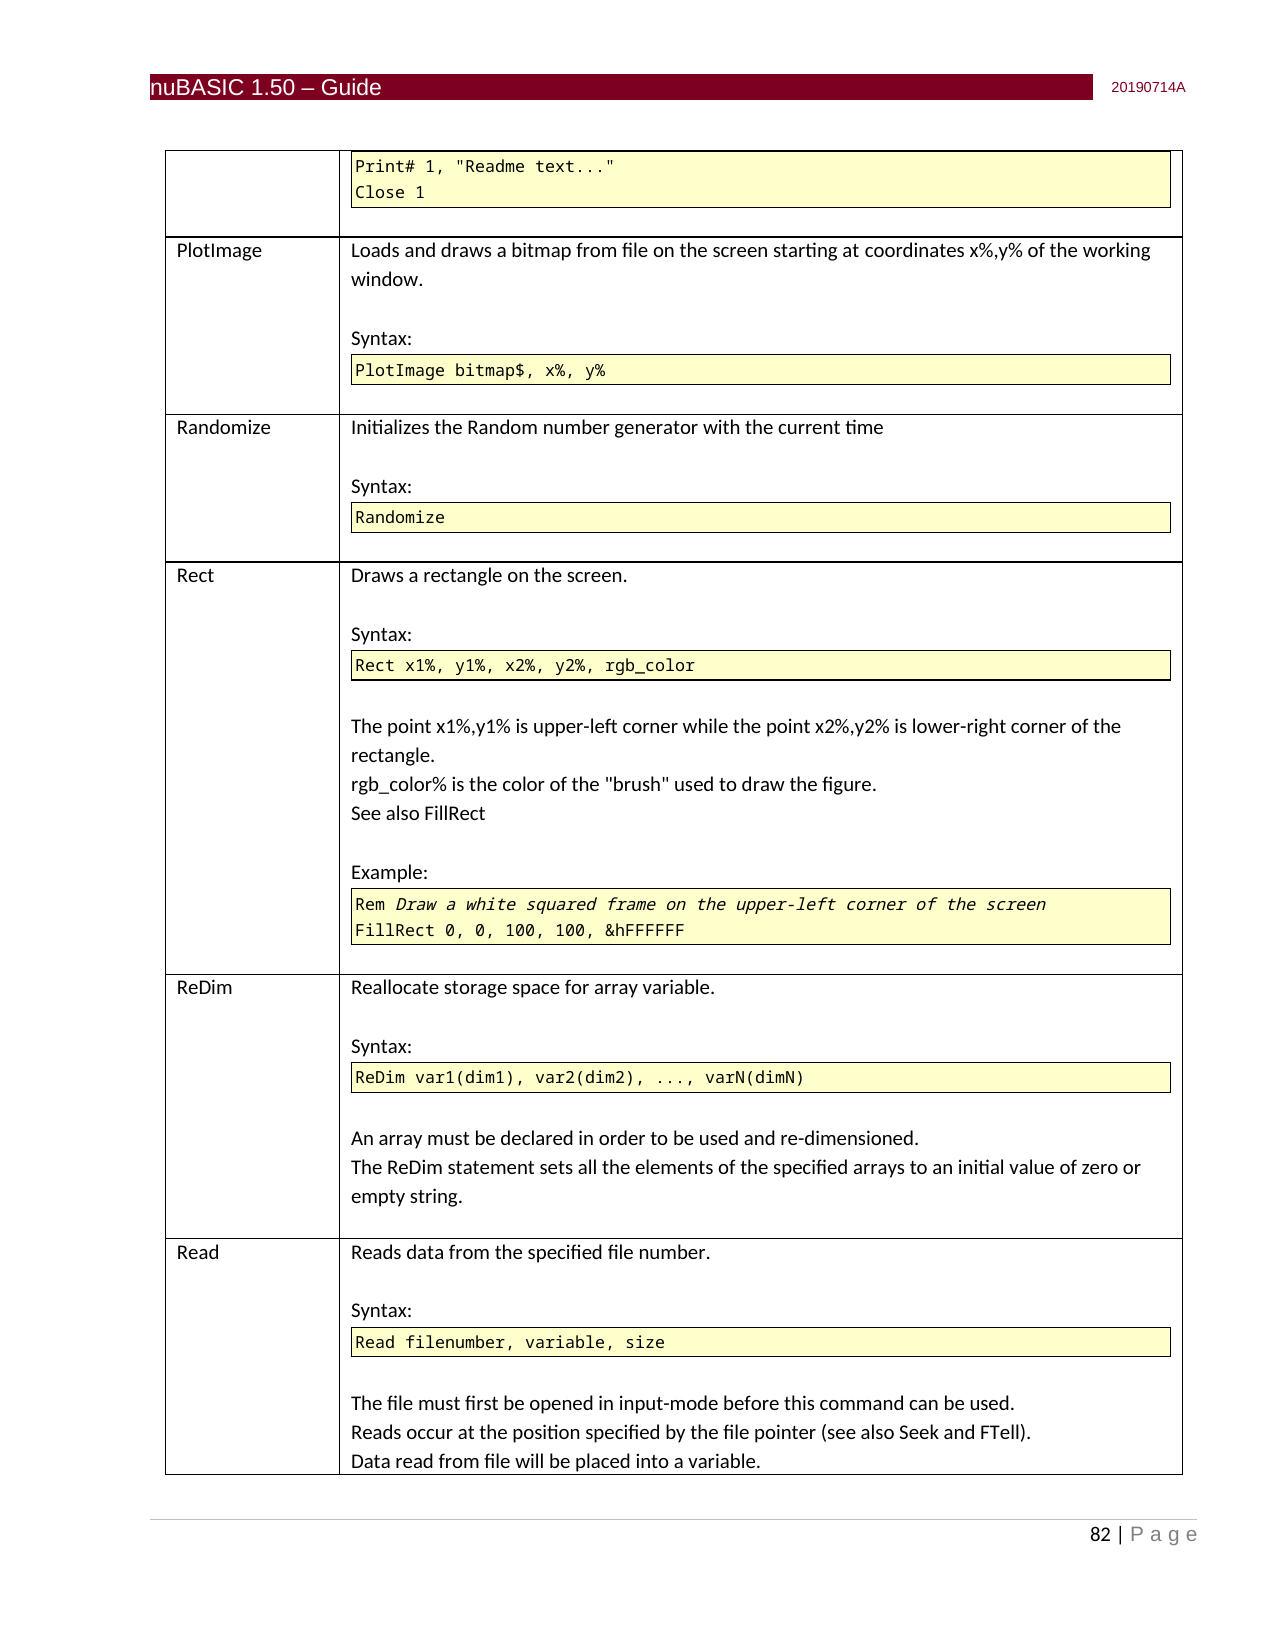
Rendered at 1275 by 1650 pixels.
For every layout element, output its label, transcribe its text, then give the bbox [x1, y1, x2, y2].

table_cell ReDim [166, 975, 339, 1238]
table_cell Read [166, 1239, 339, 1473]
table_cell Print# 1, "Readme text..." Close 1 [340, 151, 1182, 236]
table_cell Reads data from the specified file number. Syntax: Read filenumber, variable, size The file must first be opened in input-mode before this command can be used. Reads occur at the position specified by the file pointer (see also Seek and FTell). Data read from file will be placed into a variable. [340, 1239, 1182, 1473]
table_cell PlotImage [166, 238, 339, 413]
table_cell Initializes the Random number generator with the current time Syntax: Randomize [340, 415, 1182, 561]
table_cell Rect [166, 563, 339, 973]
table_cell Reallocate storage space for array variable. Syntax: ReDim var1(dim1), var2(dim2), ..., varN(dimN) An array must be declared in order to be used and re-dimensioned. The ReDim statement sets all the elements of the specified arrays to an initial value of zero or empty string. [340, 975, 1182, 1238]
table_cell Randomize [166, 415, 339, 561]
table_cell Loads and draws a bitmap from file on the screen starting at coordinates x%,y% of the working window. Syntax: PlotImage bitmap$, x%, y% [340, 238, 1182, 413]
table_cell [166, 151, 339, 236]
table_cell Draws a rectangle on the screen. Syntax: Rect x1%, y1%, x2%, y2%, rgb_color The point x1%,y1% is upper-left corner while the point x2%,y2% is lower-right corner of the rectangle. rgb_color% is the color of the "brush" used to draw the figure. See also FillRect Example: Rem Draw a white squared frame on the upper-left corner of the screen FillRect 0, 0, 100, 100, &hFFFFFF [340, 563, 1182, 973]
